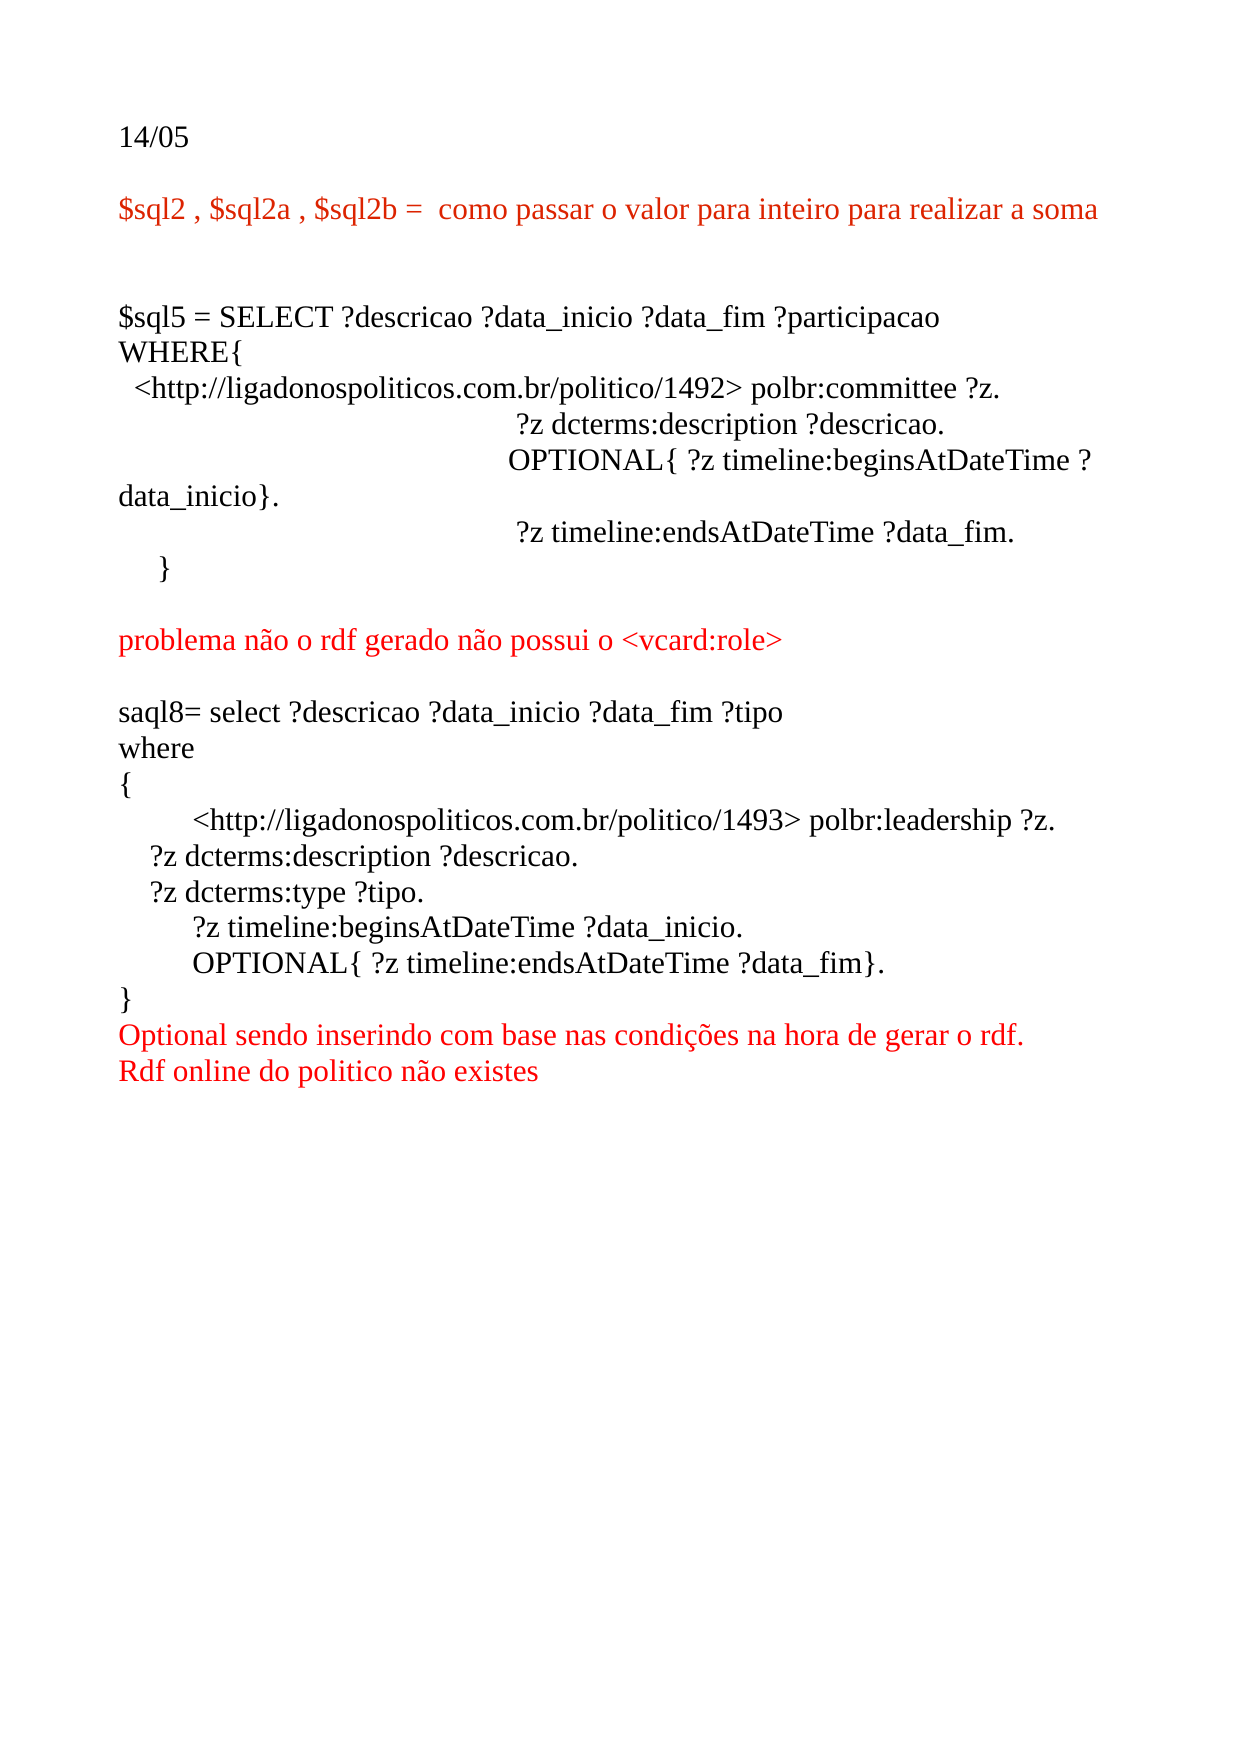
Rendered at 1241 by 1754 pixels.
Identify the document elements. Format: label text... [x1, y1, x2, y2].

text ?z dcterms:description ?descricao. [118, 406, 1122, 442]
text where [118, 729, 1122, 765]
text ?z timeline:endsAtDateTime ?data_fim. [118, 513, 1122, 549]
text OPTIONAL{ ?z timeline:beginsAtDateTime ?data_inicio}. [118, 442, 1122, 513]
text OPTIONAL{ ?z timeline:endsAtDateTime ?data_fim}. [118, 945, 1122, 981]
text $sql5 = SELECT ?descricao ?data_inicio ?data_fim ?participacao [118, 298, 1122, 334]
text Rdf online do politico não existes [118, 1052, 1122, 1088]
text } [118, 981, 1122, 1017]
text 14/05 [118, 118, 1122, 154]
text saql8= select ?descricao ?data_inicio ?data_fim ?tipo [118, 693, 1122, 729]
text WHERE{ [118, 334, 1122, 370]
text } [118, 549, 1122, 585]
text ?z dcterms:type ?tipo. [118, 873, 1122, 909]
text <http://ligadonospoliticos.com.br/politico/1493> polbr:leadership ?z. [118, 801, 1122, 837]
text Optional sendo inserindo com base nas condições na hora de gerar o rdf. [118, 1017, 1122, 1052]
text { [118, 765, 1122, 801]
text <http://ligadonospoliticos.com.br/politico/1492> polbr:committee ?z. [118, 370, 1122, 406]
text problema não o rdf gerado não possui o <vcard:role> [118, 621, 1122, 657]
text $sql2 , $sql2a , $sql2b = como passar o valor para inteiro para realizar a soma [118, 190, 1122, 226]
text ?z timeline:beginsAtDateTime ?data_inicio. [118, 909, 1122, 945]
text ?z dcterms:description ?descricao. [118, 837, 1122, 873]
